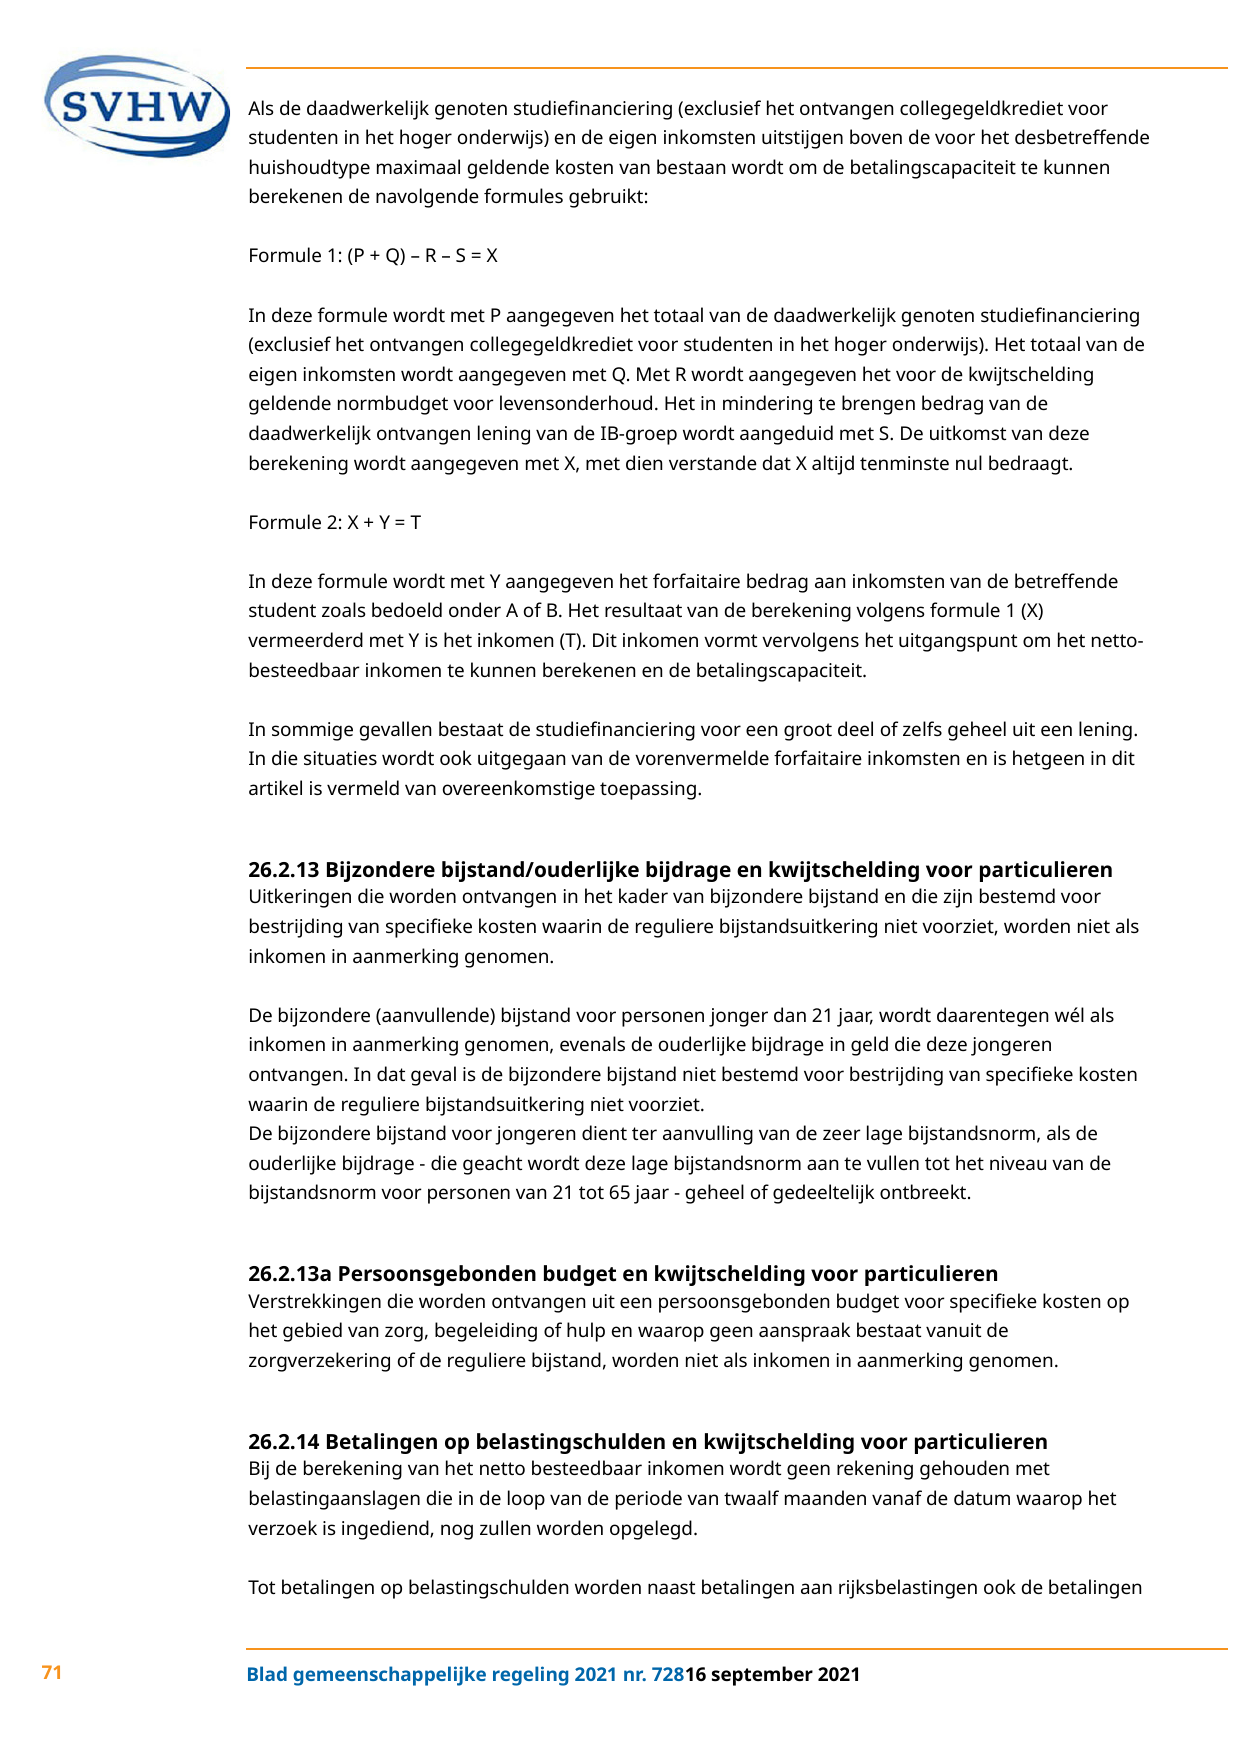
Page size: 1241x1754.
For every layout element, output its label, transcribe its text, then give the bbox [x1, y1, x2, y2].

text Tot betalingen op belastingschulden worden naast betalingen aan rijksbelastingen ook de betalingen [248, 1574, 1152, 1599]
text De bijzondere bijstand voor jongeren dient ter aanvulling van de zeer lage bijstandsnorm, als de ouderlijke bijdrage - die geacht wordt deze lage bijstandsnorm aan te vullen tot het niveau van de bijstandsnorm voor personen van 21 tot 65 jaar - geheel of gedeeltelijk ontbreekt. [248, 1120, 1152, 1205]
picture [41, 47, 231, 172]
text Bij de berekening van het netto besteedbaar inkomen wordt geen rekening gehouden met belastingaanslagen die in de loop van de periode van twaalf maanden vanaf de datum waarop het verzoek is ingediend, nog zullen worden opgelegd. [248, 1456, 1152, 1540]
text 26.2.13a Persoonsgebonden budget en kwijtschelding voor particulieren [248, 1259, 1152, 1288]
text 26.2.14 Betalingen op belastingschulden en kwijtschelding voor particulieren [248, 1427, 1152, 1456]
text Formule 1: (P + Q) – R – S = X [248, 243, 1152, 268]
text 26.2.13 Bijzondere bijstand/ouderlijke bijdrage en kwijtschelding voor particulieren [248, 855, 1152, 884]
text Verstrekkingen die worden ontvangen uit een persoonsgebonden budget voor specifieke kosten op het gebied van zorg, begeleiding of hulp en waarop geen aanspraak bestaat vanuit de zorgverzekering of de reguliere bijstand, worden niet als inkomen in aanmerking genomen. [248, 1288, 1152, 1373]
text Als de daadwerkelijk genoten studiefinanciering (exclusief het ontvangen collegegeldkrediet voor studenten in het hoger onderwijs) en de eigen inkomsten uitstijgen boven de voor het desbetreffende huishoudtype maximaal geldende kosten van bestaan wordt om de betalingscapaciteit te kunnen berekenen de navolgende formules gebruikt: [248, 95, 1152, 209]
text In deze formule wordt met Y aangegeven het forfaitaire bedrag aan inkomsten van de betreffende student zoals bedoeld onder A of B. Het resultaat van de berekening volgens formule 1 (X) vermeerderd met Y is het inkomen (T). Dit inkomen vormt vervolgens het uitgangspunt om het netto-besteedbaar inkomen te kunnen berekenen en de betalingscapaciteit. [248, 568, 1152, 683]
text In sommige gevallen bestaat de studiefinanciering voor een groot deel of zelfs geheel uit een lening. In die situaties wordt ook uitgegaan van de vorenvermelde forfaitaire inkomsten en is hetgeen in dit artikel is vermeld van overeenkomstige toepassing. [248, 716, 1152, 801]
text Uitkeringen die worden ontvangen in het kader van bijzondere bijstand en die zijn bestemd voor bestrijding van specifieke kosten waarin de reguliere bijstandsuitkering niet voorziet, worden niet als inkomen in aanmerking genomen. [248, 884, 1152, 968]
text De bijzondere (aanvullende) bijstand voor personen jonger dan 21 jaar, wordt daarentegen wél als inkomen in aanmerking genomen, evenals de ouderlijke bijdrage in geld die deze jongeren ontvangen. In dat geval is de bijzondere bijstand niet bestemd voor bestrijding van specifieke kosten waarin de reguliere bijstandsuitkering niet voorziet. [248, 1002, 1152, 1116]
text In deze formule wordt met P aangegeven het totaal van de daadwerkelijk genoten studiefinanciering (exclusief het ontvangen collegegeldkrediet voor studenten in het hoger onderwijs). Het totaal van de eigen inkomsten wordt aangegeven met Q. Met R wordt aangegeven het voor de kwijtschelding geldende normbudget voor levensonderhoud. Het in mindering te brengen bedrag van de daadwerkelijk ontvangen lening van de IB-groep wordt aangeduid met S. De uitkomst van deze berekening wordt aangegeven met X, met dien verstande dat X altijd tenminste nul bedraagt. [248, 302, 1152, 476]
text Formule 2: X + Y = T [248, 509, 1152, 535]
